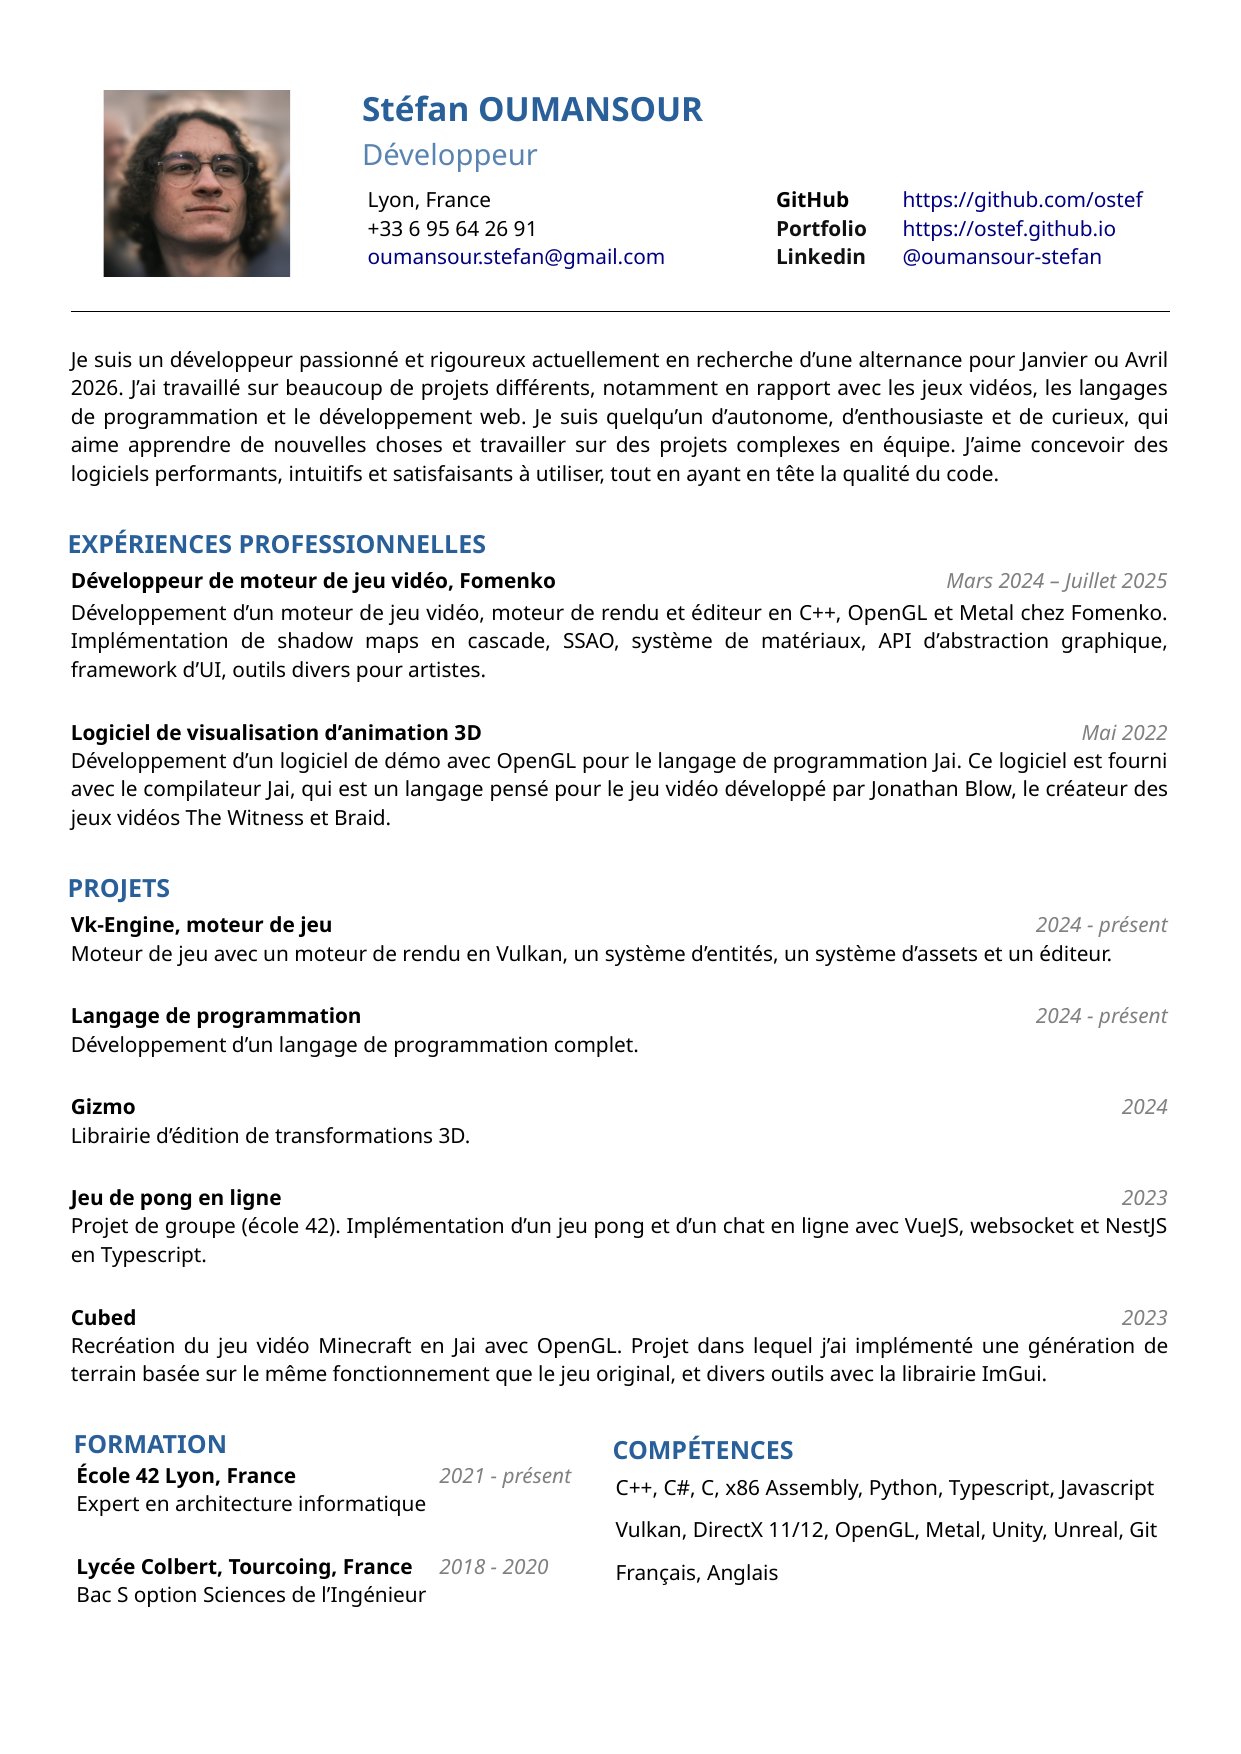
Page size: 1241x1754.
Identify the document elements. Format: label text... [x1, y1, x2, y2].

table_header Gizmo [71, 1092, 815, 1121]
text Développement d’un moteur de jeu vidéo, moteur de rendu et éditeur en C++, OpenGL et Metal chez Fomenko. Implémentation de shadow maps en cascade, SSAO, système de matériaux, API d’abstraction graphique, framework d’UI, outils divers pour artistes. [71, 598, 1170, 683]
subtitle EXPÉRIENCES PROFESSIONNELLES [67, 526, 1170, 560]
text Moteur de jeu avec un moteur de rendu en Vulkan, un système d’entités, un système d’assets et un éditeur. [71, 939, 1170, 967]
table_header 2024 - présent [815, 910, 1170, 939]
text Je suis un développeur passionné et rigoureux actuellement en recherche d’une alternance pour Janvier ou Avril 2026. J’ai travaillé sur beaucoup de projets différents, notamment en rapport avec les jeux vidéos, les langages de programmation et le développement web. Je suis quelqu’un d’autonome, d’enthousiaste et de curieux, qui aime apprendre de nouvelles choses et travailler sur des projets complexes en équipe. J’aime concevoir des logiciels performants, intuitifs et satisfaisants à utiliser, tout en ayant en tête la qualité du code. [71, 345, 1170, 487]
table_header 2018 - 2020 [434, 1552, 604, 1580]
text Recréation du jeu vidéo Minecraft en Jai avec OpenGL. Projet dans lequel j’ai implémenté une génération de terrain basée sur le même fonctionnement que le jeu original, et divers outils avec la librairie ImGui. [71, 1331, 1170, 1388]
text Développement d’un logiciel de démo avec OpenGL pour le langage de programmation Jai. Ce logiciel est fourni avec le compilateur Jai, qui est un langage pensé pour le jeu vidéo développé par Jonathan Blow, le créateur des jeux vidéos The Witness et Braid. [71, 746, 1170, 831]
text Développement d’un langage de programmation complet. [71, 1030, 1170, 1058]
text Projet de groupe (école 42). Implémentation d’un jeu pong et d’un chat en ligne avec VueJS, websocket et NestJS en Typescript. [71, 1212, 1170, 1268]
table_header Stéfan OUMANSOUR Développeur [356, 71, 1170, 311]
table_header Développeur de moteur de jeu vidéo, Fomenko [71, 566, 815, 598]
table_header Jeu de pong en ligne [71, 1183, 815, 1212]
table_header 2023 [815, 1303, 1170, 1331]
picture [103, 90, 290, 277]
table_header Cubed [71, 1303, 815, 1331]
table_header Mai 2022 [815, 718, 1170, 746]
table_header GitHub Portfolio Linkedin [770, 180, 897, 276]
table_header 2024 [815, 1092, 1170, 1121]
table_header Lyon, France +33 6 95 64 26 91 oumansour.stefan@gmail.com [362, 180, 770, 276]
table_header Mars 2024 – Juillet 2025 [815, 566, 1170, 598]
table_header 2023 [815, 1183, 1170, 1212]
table_header FORMATION Expert en architecture informatique Bac S option Sciences de l’Ingénieur [71, 1388, 610, 1637]
table_header Langage de programmation [71, 1001, 815, 1030]
table_header Logiciel de visualisation d’animation 3D [71, 718, 815, 746]
subtitle PROJETS [67, 870, 1170, 904]
table_header Vk-Engine, moteur de jeu [71, 910, 815, 939]
table_header 2024 - présent [815, 1001, 1170, 1030]
text Librairie d’édition de transformations 3D. [71, 1121, 1170, 1149]
table_header 2021 - présent [434, 1461, 604, 1489]
table_header École 42 Lyon, France [76, 1461, 434, 1489]
table_header [71, 71, 356, 311]
table_header https://github.com/ostef https://ostef.github.io @oumansour-stefan [897, 180, 1163, 276]
table_header COMPÉTENCES C++, C#, C, x86 Assembly, Python, Typescript, Javascript Vulkan, DirectX 11/12, OpenGL, Metal, Unity, Unreal, Git Français, Anglais [610, 1388, 1170, 1637]
table_header Lycée Colbert, Tourcoing, France [76, 1552, 434, 1580]
